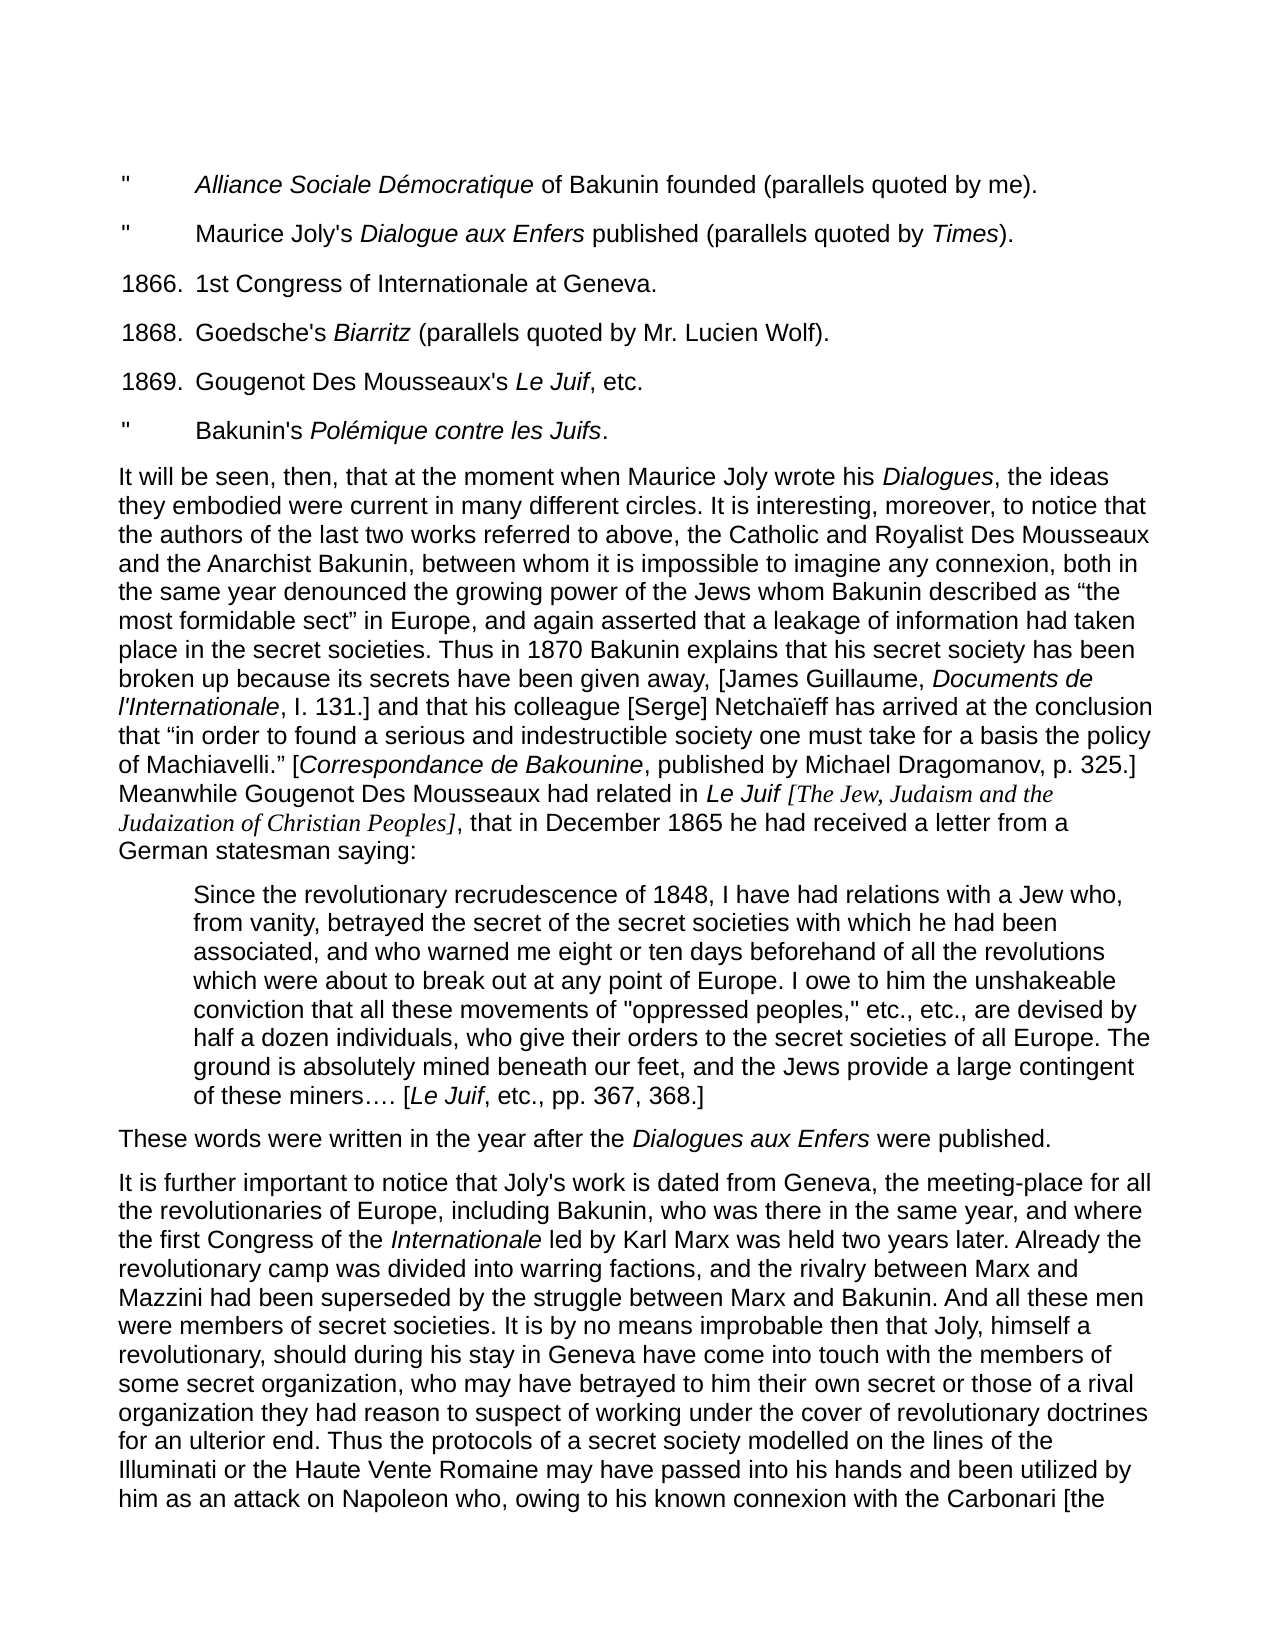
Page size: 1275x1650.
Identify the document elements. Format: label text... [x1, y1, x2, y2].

table_cell " [118, 216, 192, 266]
table_cell 1868. [118, 315, 192, 364]
text These words were written in the year after the Dialogues aux Enfers were published. [118, 1124, 1157, 1153]
table_cell [118, 118, 192, 167]
table_cell Gougenot Des Mousseaux's Le Juif, etc. [192, 364, 1157, 413]
text It will be seen, then, that at the moment when Maurice Joly wrote his Dialogues, the ideas they embodied were current in many different circles. It is interesting, moreover, to notice that the authors of the last two works referred to above, the Catholic and Royalist Des Mousseaux and the Anarchist Bakunin, between whom it is impossible to imagine any connexion, both in the same year denounced the growing power of the Jews whom Bakunin described as “the most formidable sect” in Europe, and again asserted that a leakage of information had taken place in the secret societies. Thus in 1870 Bakunin explains that his secret society has been broken up because its secrets have been given away, [James Guillaume, Documents de l'Internationale, I. 131.] and that his colleague [Serge] Netchaïeff has arrived at the conclusion that “in order to found a serious and indestructible society one must take for a basis the policy of Machiavelli.” [Correspondance de Bakounine, published by Michael Dragomanov, p. 325.] Meanwhile Gougenot Des Mousseaux had related in Le Juif [The Jew, Judaism and the Judaization of Christian Peoples], that in December 1865 he had received a letter from a German statesman saying: [118, 462, 1157, 865]
table_cell " [118, 167, 192, 216]
table_cell 1st Congress of Internationale at Geneva. [192, 266, 1157, 315]
table_cell 1866. [118, 266, 192, 315]
text It is further important to notice that Joly's work is dated from Geneva, the meeting-place for all the revolutionaries of Europe, including Bakunin, who was there in the same year, and where the first Congress of the Internationale led by Karl Marx was held two years later. Already the revolutionary camp was divided into warring factions, and the rivalry between Marx and Mazzini had been superseded by the struggle between Marx and Bakunin. And all these men were members of secret societies. It is by no means improbable then that Joly, himself a revolutionary, should during his stay in Geneva have come into touch with the members of some secret organization, who may have betrayed to him their own secret or those of a rival organization they had reason to suspect of working under the cover of revolutionary doctrines for an ulterior end. Thus the protocols of a secret society modelled on the lines of the Illuminati or the Haute Vente Romaine may have passed into his hands and been utilized by him as an attack on Napoleon who, owing to his known connexion with the Carbonari [the [118, 1168, 1157, 1513]
table_cell Maurice Joly's Dialogue aux Enfers published (parallels quoted by Times). [192, 216, 1157, 266]
table_cell [192, 118, 1157, 167]
table_cell Goedsche's Biarritz (parallels quoted by Mr. Lucien Wolf). [192, 315, 1157, 364]
table_cell Alliance Sociale Démocratique of Bakunin founded (parallels quoted by me). [192, 167, 1157, 216]
table_cell Bakunin's Polémique contre les Juifs. [192, 413, 1157, 462]
text Since the revolutionary recrudescence of 1848, I have had relations with a Jew who, from vanity, betrayed the secret of the secret societies with which he had been associated, and who warned me eight or ten days beforehand of all the revolutions which were about to break out at any point of Europe. I owe to him the unshakeable conviction that all these movements of "oppressed peoples," etc., etc., are devised by half a dozen individuals, who give their orders to the secret societies of all Europe. The ground is absolutely mined beneath our feet, and the Jews provide a large contingent of these miners…. [Le Juif, etc., pp. 367, 368.] [193, 880, 1157, 1110]
table_cell " [118, 413, 192, 462]
table_cell 1869. [118, 364, 192, 413]
